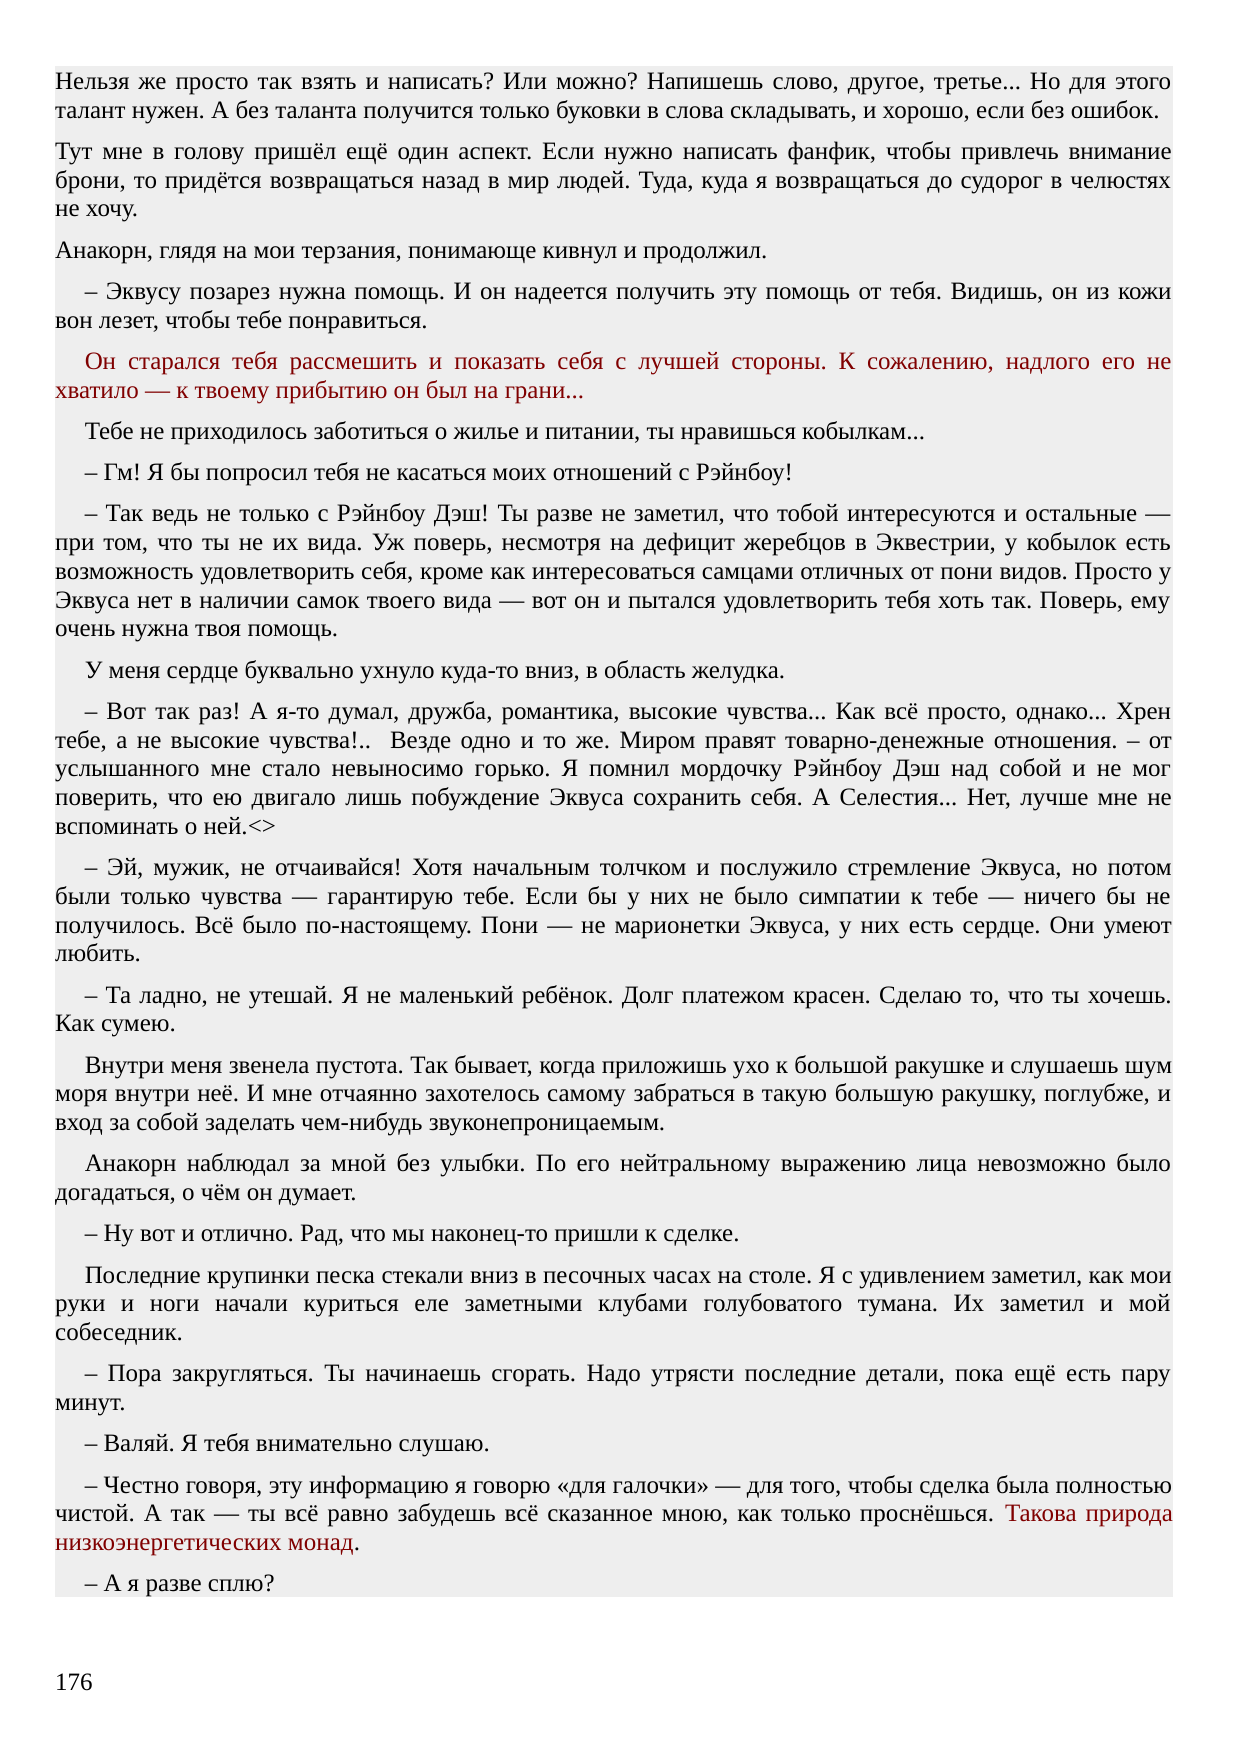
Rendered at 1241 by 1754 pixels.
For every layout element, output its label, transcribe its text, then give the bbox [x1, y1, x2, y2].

text – Ну вот и отлично. Рад, что мы наконец-то пришли к сделке. [55, 1218, 1173, 1247]
text – Пора закругляться. Ты начинаешь сгорать. Надо утрясти последние детали, пока ещё есть пару минут. [55, 1358, 1173, 1416]
text Тут мне в голову пришёл ещё один аспект. Если нужно написать фанфик, чтобы привлечь внимание брони, то придётся возвращаться назад в мир людей. Туда, куда я возвращаться до судорог в челюстях не хочу. [55, 136, 1173, 222]
text Последние крупинки песка стекали вниз в песочных часах на столе. Я с удивлением заметил, как мои руки и ноги начали куриться еле заметными клубами голубоватого тумана. Их заметил и мой собеседник. [55, 1260, 1173, 1346]
text – Гм! Я бы попросил тебя не касаться моих отношений с Рэйнбоу! [55, 457, 1173, 486]
text – Эквусу позарез нужна помощь. И он надеется получить эту помощь от тебя. Видишь, он из кожи вон лезет, чтобы тебе понравиться. [55, 276, 1173, 333]
text Внутри меня звенела пустота. Так бывает, когда приложишь ухо к большой ракушке и слушаешь шум моря внутри неё. И мне отчаянно захотелось самому забраться в такую большую ракушку, поглубже, и вход за собой заделать чем-нибудь звуконепроницаемым. [55, 1050, 1173, 1136]
text Анакорн, глядя на мои терзания, понимающе кивнул и продолжил. [55, 235, 1173, 263]
text – Так ведь не только с Рэйнбоу Дэш! Ты разве не заметил, что тобой интересуются и остальные — при том, что ты не их вида. Уж поверь, несмотря на дефицит жеребцов в Эквестрии, у кобылок есть возможность удовлетворить себя, кроме как интересоваться самцами отличных от пони видов. Просто у Эквуса нет в наличии самок твоего вида — вот он и пытался удовлетворить тебя хоть так. Поверь, ему очень нужна твоя помощь. [55, 498, 1173, 642]
text У меня сердце буквально ухнуло куда-то вниз, в область желудка. [55, 655, 1173, 683]
text – Честно говоря, эту информацию я говорю «для галочки» — для того, чтобы сделка была полностью чистой. А так — ты всё равно забудешь всё сказанное мною, как только проснёшься. Такова природа низкоэнергетических монад. [55, 1470, 1173, 1556]
text – А я разве сплю? [55, 1568, 1173, 1597]
text Он старался тебя рассмешить и показать себя с лучшей стороны. К сожалению, надлого его не хватило — к твоему прибытию он был на грани... [55, 346, 1173, 403]
text – Валяй. Я тебя внимательно слушаю. [55, 1428, 1173, 1457]
text – Та ладно, не утешай. Я не маленький ребёнок. Долг платежом красен. Сделаю то, что ты хочешь. Как сумею. [55, 980, 1173, 1037]
text Анакорн наблюдал за мной без улыбки. По его нейтральному выражению лица невозможно было догадаться, о чём он думает. [55, 1148, 1173, 1206]
text Нельзя же просто так взять и написать? Или можно? Напишешь слово, другое, третье... Но для этого талант нужен. А без таланта получится только буковки в слова складывать, и хорошо, если без ошибок. [55, 66, 1173, 123]
text – Вот так раз! А я-то думал, дружба, романтика, высокие чувства... Как всё просто, однако... Хрен тебе, а не высокие чувства!.. Везде одно и то же. Миром правят товарно-денежные отношения. – от услышанного мне стало невыносимо горько. Я помнил мордочку Рэйнбоу Дэш над собой и не мог поверить, что ею двигало лишь побуждение Эквуса сохранить себя. А Селестия... Нет, лучше мне не вспоминать о ней.<> [55, 696, 1173, 840]
text – Эй, мужик, не отчаивайся! Хотя начальным толчком и послужило стремление Эквуса, но потом были только чувства — гарантирую тебе. Если бы у них не было симпатии к тебе — ничего бы не получилось. Всё было по-настоящему. Пони — не марионетки Эквуса, у них есть сердце. Они умеют любить. [55, 852, 1173, 967]
text Тебе не приходилось заботиться о жилье и питании, ты нравишься кобылкам... [55, 416, 1173, 445]
